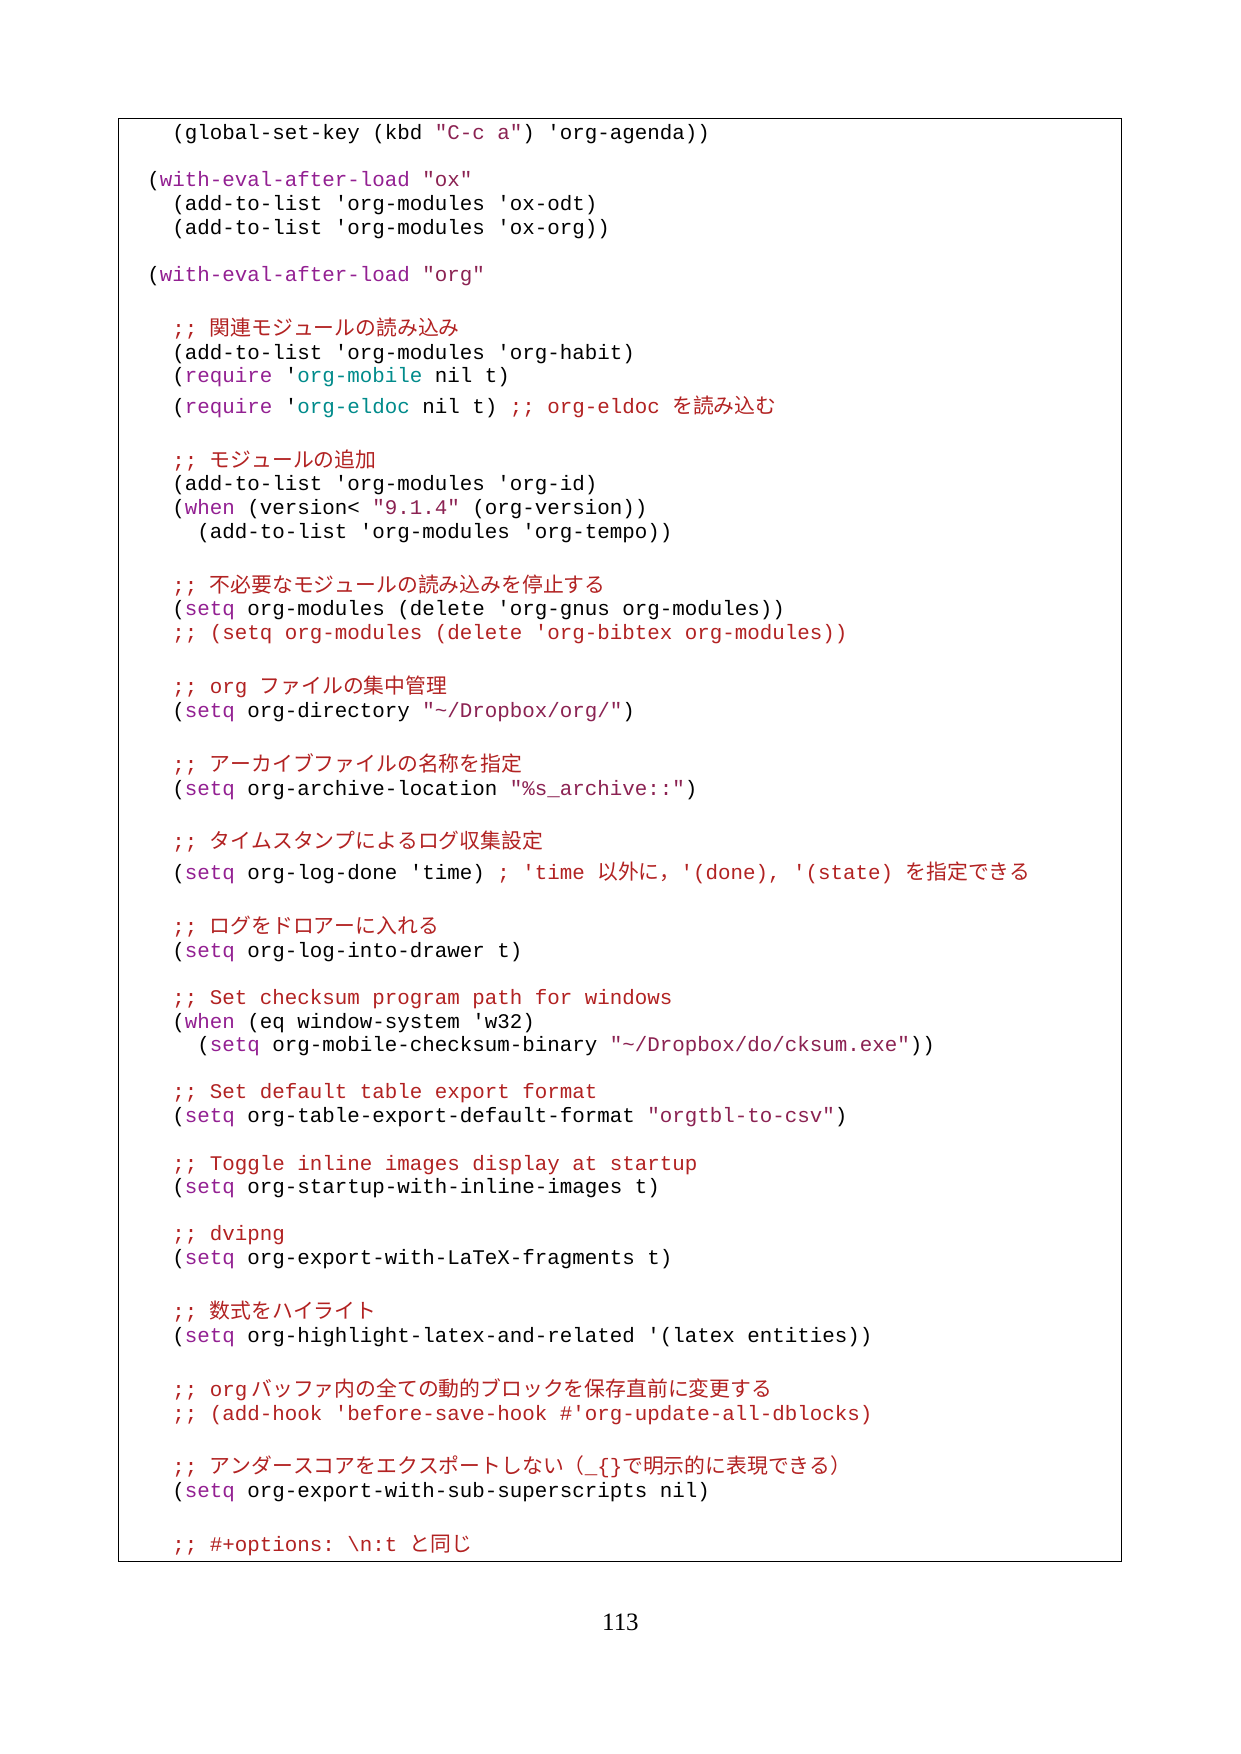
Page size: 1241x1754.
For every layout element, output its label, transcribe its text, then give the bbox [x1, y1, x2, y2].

text (setq org-directory "~/Dropbox/org/") [119, 696, 1121, 719]
text (setq org-mobile-checksum-binary "~/Dropbox/do/cksum.exe")) [119, 1030, 1121, 1054]
text (add-to-list 'org-modules 'ox-org)) [119, 213, 1121, 236]
text (setq org-log-done 'time) ; 'time 以外に，'(done), '(state) を指定できる [119, 851, 1121, 882]
text (setq org-export-with-LaTeX-fragments t) [119, 1243, 1121, 1267]
text (setq org-highlight-latex-and-related '(latex entities)) [119, 1321, 1121, 1344]
text (global-set-key (kbd "C-c a") 'org-agenda)) [119, 119, 1121, 142]
text ;; タイムスタンプによるログ収集設定 [119, 821, 1121, 851]
text (add-to-list 'org-modules 'org-habit) [119, 338, 1121, 361]
text ;; 不必要なモジュールの読み込みを停止する [119, 564, 1121, 594]
text (add-to-list 'org-modules 'ox-odt) [119, 189, 1121, 213]
text ;; 数式をハイライト [119, 1290, 1121, 1321]
text ;; (setq org-modules (delete 'org-bibtex org-modules)) [119, 618, 1121, 642]
text ;; org ファイルの集中管理 [119, 665, 1121, 696]
text (add-to-list 'org-modules 'org-tempo)) [119, 517, 1121, 540]
text (with-eval-after-load "ox" [119, 165, 1121, 189]
text ;; Set checksum program path for windows [119, 983, 1121, 1007]
text ;; 関連モジュールの読み込み [119, 307, 1121, 338]
text (require 'org-mobile nil t) [119, 361, 1121, 385]
text (setq org-table-export-default-format "orgtbl-to-csv") [119, 1101, 1121, 1125]
text ;; モジュールの追加 [119, 439, 1121, 469]
text (require 'org-eldoc nil t) ;; org-eldoc を読み込む [119, 385, 1121, 415]
text ;; (add-hook 'before-save-hook #'org-update-all-dblocks) [119, 1398, 1121, 1422]
text ;; #+options: \n:t と同じ [119, 1523, 1121, 1561]
text ;; Toggle inline images display at startup [119, 1148, 1121, 1172]
text (with-eval-after-load "org" [119, 260, 1121, 284]
text ;; アーカイブファイルの名称を指定 [119, 743, 1121, 773]
text (setq org-archive-location "%s_archive::") [119, 773, 1121, 797]
text ;; ログをドロアーに入れる [119, 905, 1121, 936]
text (setq org-modules (delete 'org-gnus org-modules)) [119, 594, 1121, 618]
text ;; アンダースコアをエクスポートしない（_{}で明示的に表現できる） [119, 1446, 1121, 1476]
text (add-to-list 'org-modules 'org-id) [119, 469, 1121, 493]
text (when (version< "9.1.4" (org-version)) [119, 493, 1121, 517]
text (setq org-export-with-sub-superscripts nil) [119, 1476, 1121, 1500]
text ;; dvipng [119, 1219, 1121, 1243]
text (setq org-startup-with-inline-images t) [119, 1172, 1121, 1196]
text (when (eq window-system 'w32) [119, 1007, 1121, 1030]
text (setq org-log-into-drawer t) [119, 936, 1121, 959]
text ;; Set default table export format [119, 1078, 1121, 1101]
text ;; orgバッファ内の全ての動的ブロックを保存直前に変更する [119, 1368, 1121, 1398]
